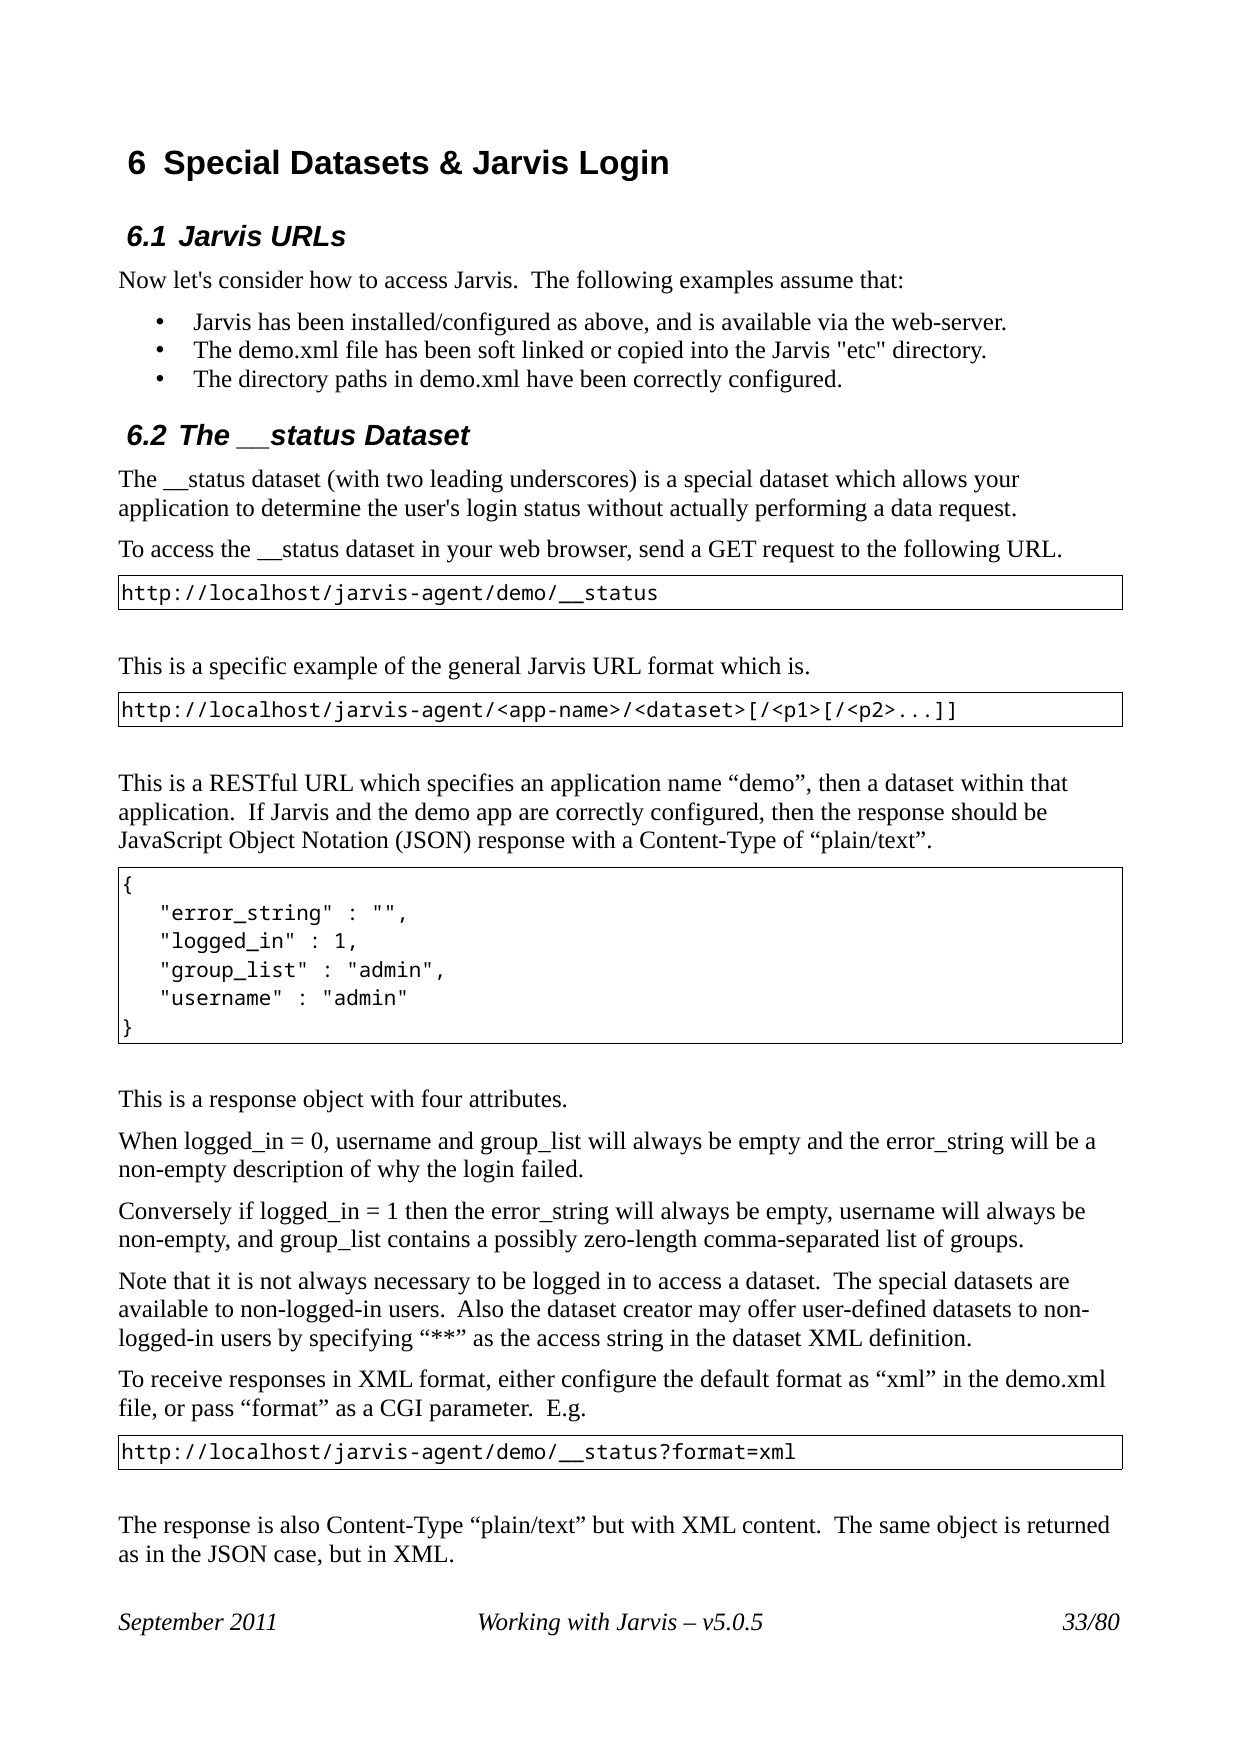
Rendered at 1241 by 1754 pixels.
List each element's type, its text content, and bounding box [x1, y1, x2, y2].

list The demo.xml file has been soft linked or copied into the Jarvis "etc" directory. [156, 335, 1122, 364]
text Now let's consider how to access Jarvis. The following examples assume that: [118, 265, 1122, 294]
subtitle The __status Dataset [118, 418, 1122, 451]
text "error_string" : "", [119, 895, 1122, 923]
text This is a response object with four attributes. [118, 1084, 1122, 1113]
text http://localhost/jarvis-agent/<app-name>/<dataset>[/<p1>[/<p2>...]] [119, 693, 1122, 726]
text The __status dataset (with two leading underscores) is a special dataset which allows your application to determine the user's login status without actually performing a data request. [118, 464, 1122, 521]
text "username" : "admin" [119, 980, 1122, 1009]
text http://localhost/jarvis-agent/demo/__status [119, 576, 1122, 609]
text Note that it is not always necessary to be logged in to access a dataset. The special datasets are available to non-logged-in users. Also the dataset creator may offer user-defined datasets to non-logged-in users by specifying “**” as the access string in the dataset XML definition. [118, 1266, 1122, 1352]
text The response is also Content-Type “plain/text” but with XML content. The same object is returned as in the JSON case, but in XML. [118, 1510, 1122, 1568]
text To receive responses in XML format, either configure the default format as “xml” in the demo.xml file, or pass “format” as a CGI parameter. E.g. [118, 1364, 1122, 1422]
text This is a specific example of the general Jarvis URL format which is. [118, 651, 1122, 679]
text "logged_in" : 1, [119, 923, 1122, 952]
text "group_list" : "admin", [119, 952, 1122, 980]
text http://localhost/jarvis-agent/demo/__status?format=xml [119, 1436, 1122, 1469]
text When logged_in = 0, username and group_list will always be empty and the error_string will be a non-empty description of why the login failed. [118, 1126, 1122, 1183]
subtitle Jarvis URLs [118, 219, 1122, 253]
text To access the __status dataset in your web browser, send a GET request to the following URL. [118, 534, 1122, 563]
text { [119, 868, 1122, 895]
text This is a RESTful URL which specifies an application name “demo”, then a dataset within that application. If Jarvis and the demo app are correctly configured, then the response should be JavaScript Object Notation (JSON) response with a Content-Type of “plain/text”. [118, 768, 1122, 854]
text Conversely if logged_in = 1 then the error_string will always be empty, username will always be non-empty, and group_list contains a possibly zero-length comma-separated list of groups. [118, 1196, 1122, 1253]
subtitle Special Datasets & Jarvis Login [118, 143, 1122, 182]
list Jarvis has been installed/configured as above, and is available via the web-server. [156, 307, 1122, 335]
text } [119, 1009, 1122, 1043]
list The directory paths in demo.xml have been correctly configured. [156, 364, 1122, 393]
